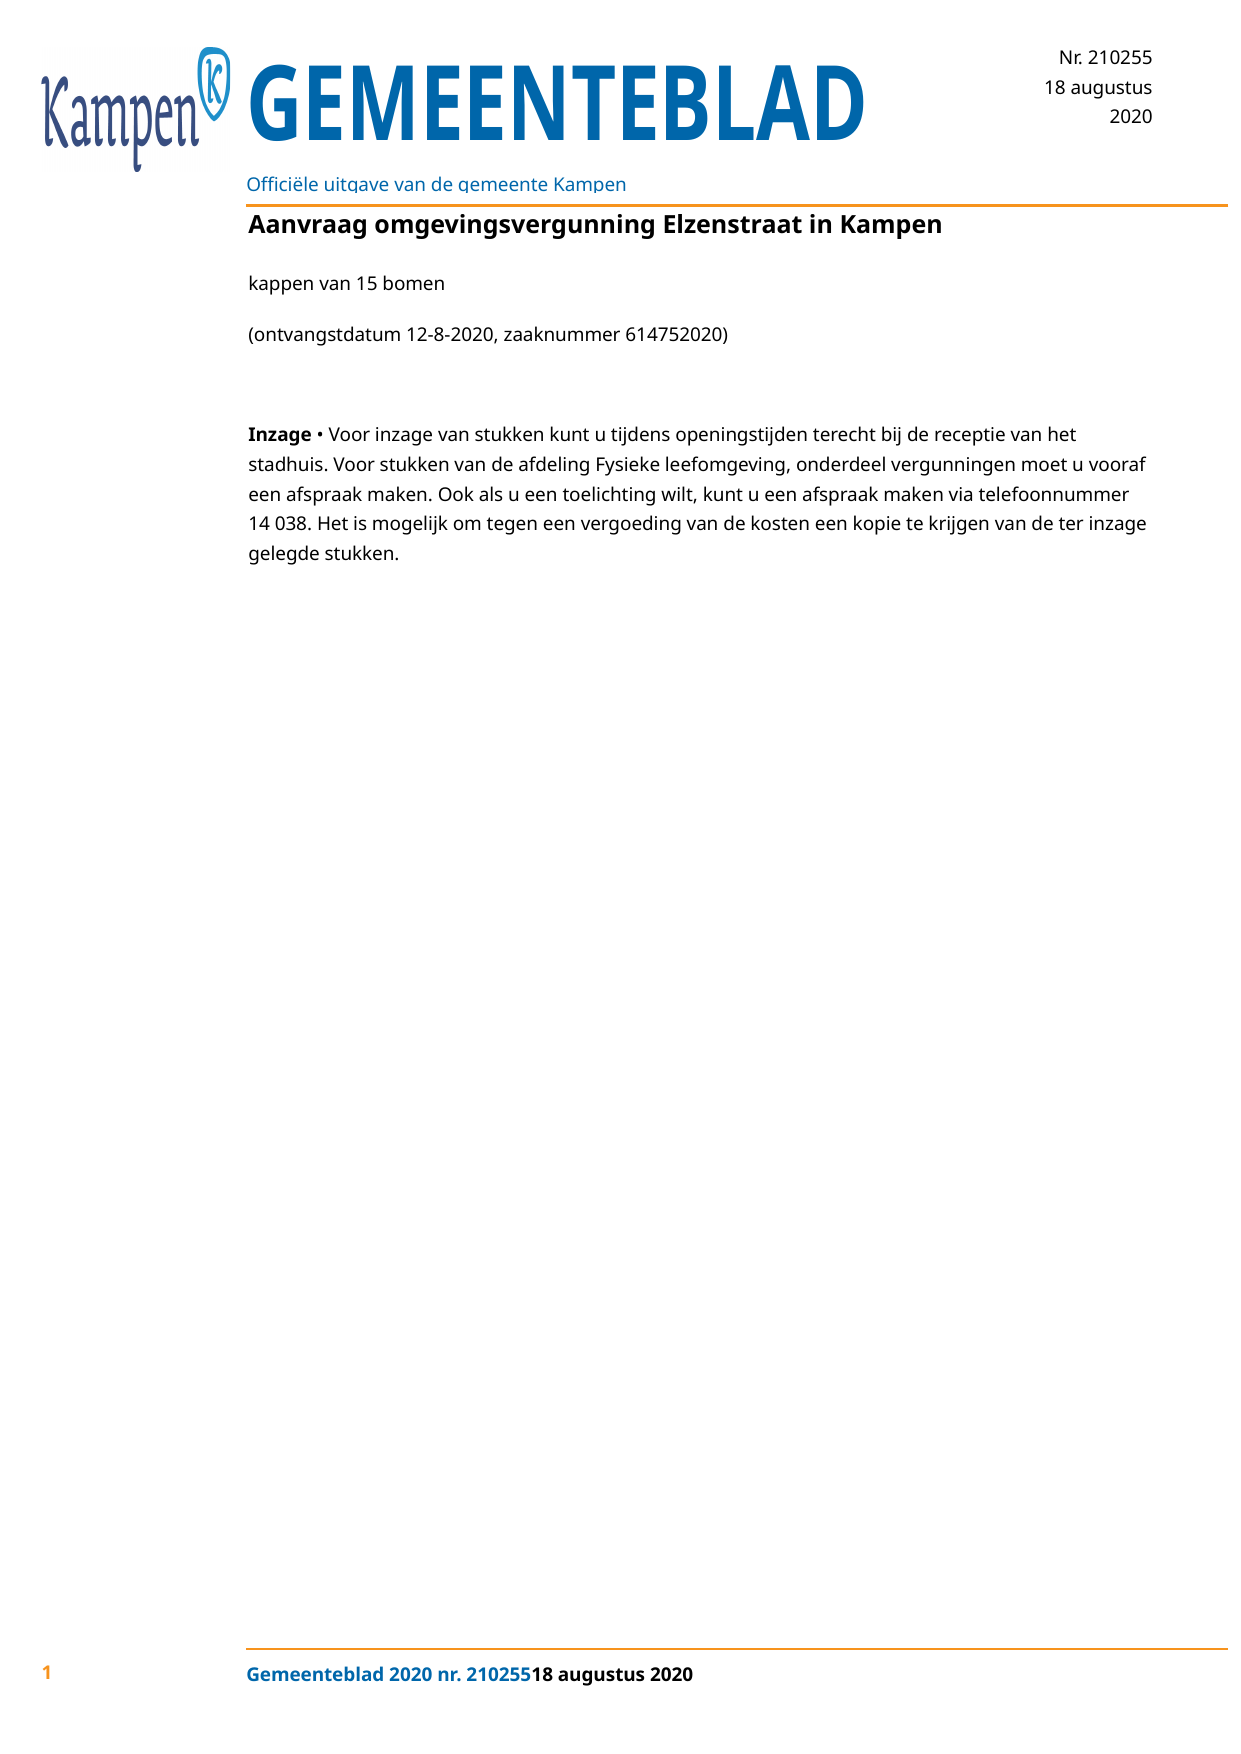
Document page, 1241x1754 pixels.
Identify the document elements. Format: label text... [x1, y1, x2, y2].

text Aanvraag omgevingsvergunning Elzenstraat in Kampen [248, 207, 1152, 241]
picture [41, 47, 231, 172]
text kappen van 15 bomen [248, 270, 1152, 296]
text (ontvangstdatum 12-8-2020, zaaknummer 614752020) [248, 321, 1152, 346]
text Inzage • Voor inzage van stukken kunt u tijdens openingstijden terecht bij de receptie van het stadhuis. Voor stukken van de afdeling Fysieke leefomgeving, onderdeel vergunningen moet u vooraf een afspraak maken. Ook als u een toelichting wilt, kunt u een afspraak maken via telefoonnummer 14 038. Het is mogelijk om tegen een vergoeding van de kosten een kopie te krijgen van de ter inzage gelegde stukken. [248, 422, 1152, 566]
